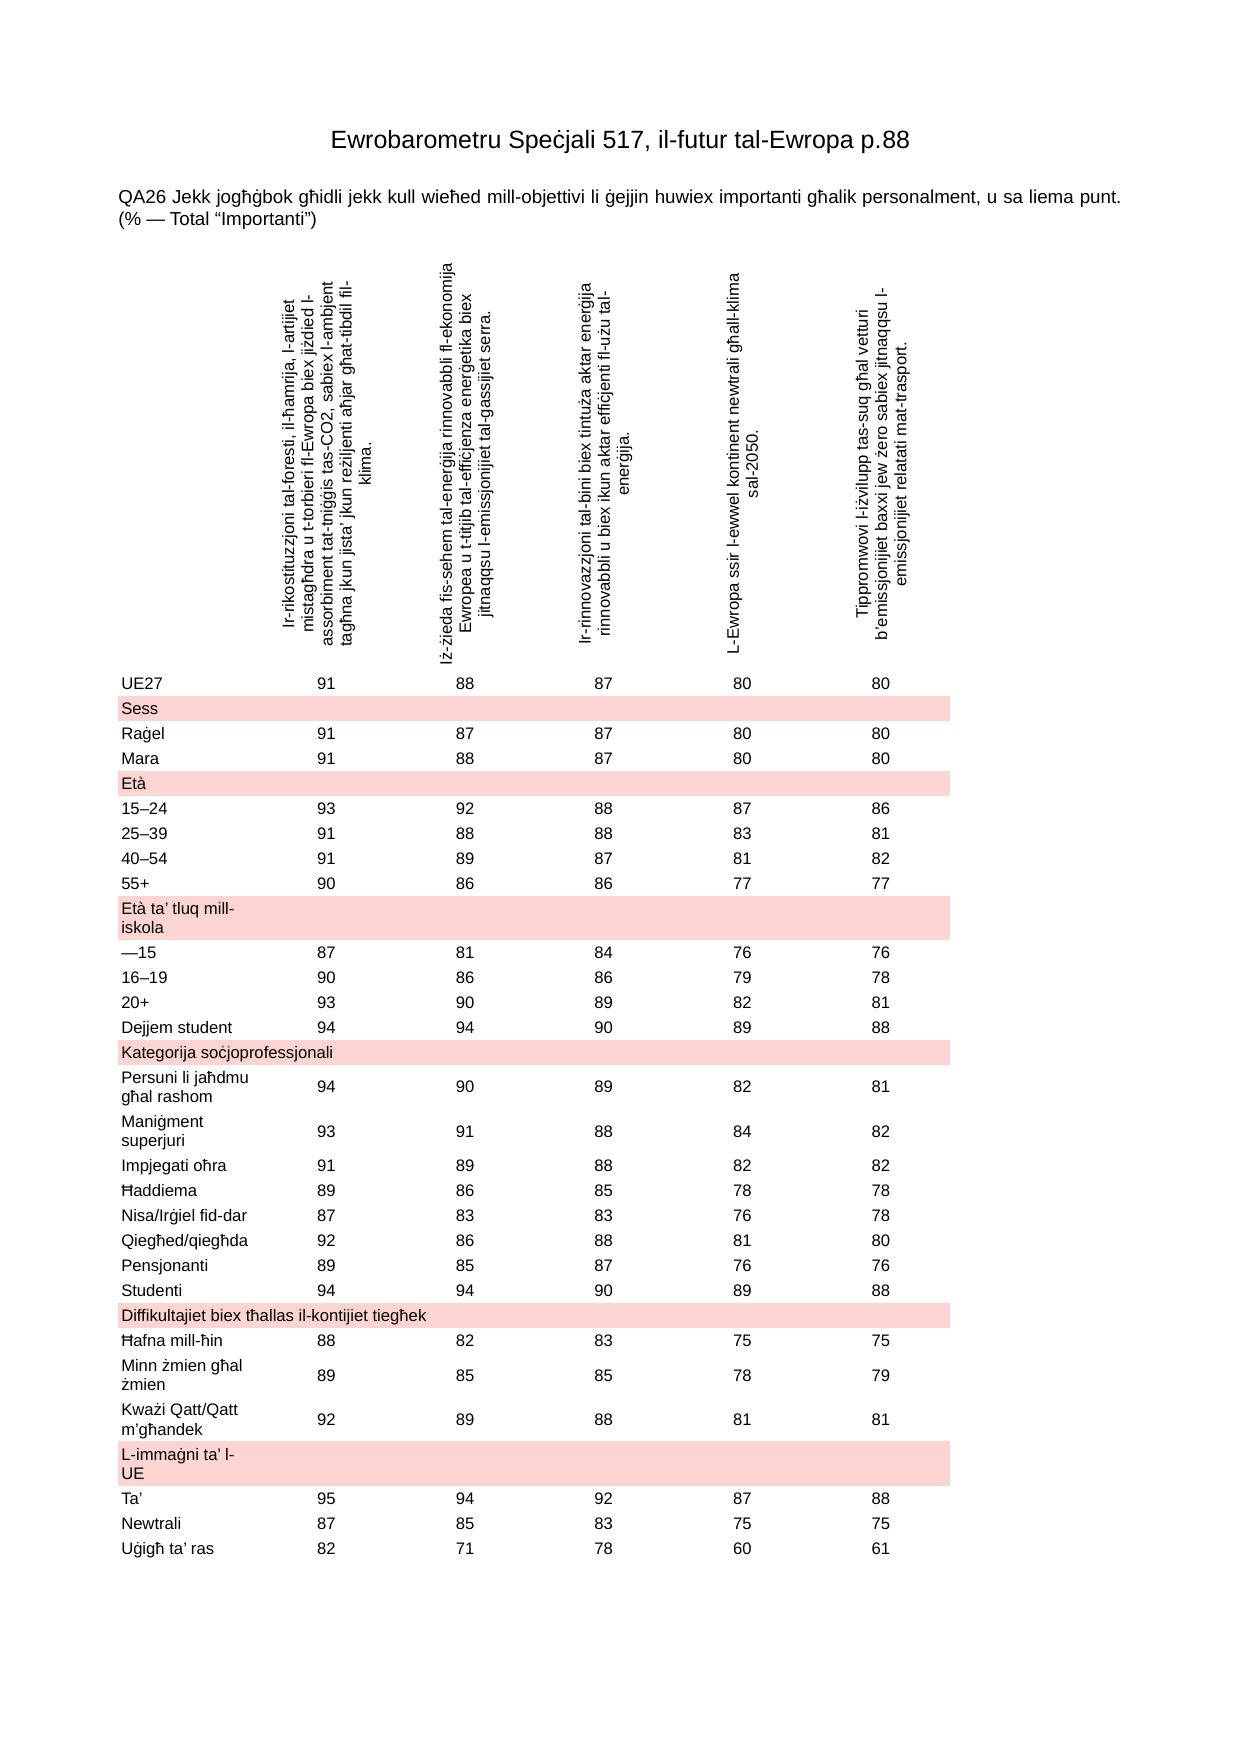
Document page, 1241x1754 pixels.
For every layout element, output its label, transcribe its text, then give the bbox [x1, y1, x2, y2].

table_cell 71 [395, 1536, 534, 1561]
table_cell [395, 1441, 534, 1486]
table_header Tippromwovi l-iżvilupp tas-suq għal vetturi b’emissjonijiet baxxi jew żero sabiex jitnaqqsu l-emissjonijiet relatati mat-trasport. [811, 257, 950, 671]
table_cell 87 [395, 721, 534, 746]
table_cell —15 [118, 940, 257, 965]
table_cell Mara [118, 746, 257, 771]
table_cell 82 [811, 1153, 950, 1178]
table_cell Minn żmien għal żmien [118, 1353, 257, 1397]
table_cell Maniġment superjuri [118, 1109, 257, 1153]
table_cell 88 [257, 1328, 395, 1353]
table_header Ir-rikostituzzjoni tal-foresti, il-ħamrija, l-artijiet mistagħdra u t-torbieri fl-Ewropa biex jiżdied l-assorbiment tat-tniġġis tas-CO2, sabiex l-ambjent tagħna jkun jista’ jkun reżiljenti aħjar għat-tibdil fil-klima. [257, 257, 395, 671]
table_cell Impjegati oħra [118, 1153, 257, 1178]
table_cell [811, 896, 950, 940]
table_cell 86 [811, 796, 950, 821]
table_cell 81 [673, 1228, 811, 1253]
table_cell Qiegħed/qiegħda [118, 1228, 257, 1253]
table_cell 89 [257, 1353, 395, 1397]
table_cell 78 [673, 1353, 811, 1397]
table_cell Ħaddiema [118, 1178, 257, 1203]
table_cell 94 [257, 1015, 395, 1040]
table_cell 76 [673, 1203, 811, 1228]
table_cell 92 [395, 796, 534, 821]
table_cell UE27 [118, 671, 257, 696]
table_cell Diffikultajiet biex tħallas il-kontijiet tiegħek [118, 1303, 534, 1328]
table_cell [395, 896, 534, 940]
table_cell 76 [811, 1253, 950, 1278]
table_cell 78 [811, 1203, 950, 1228]
table_cell 86 [395, 871, 534, 896]
table_cell [811, 1040, 950, 1065]
table_cell [673, 771, 811, 796]
table_cell 88 [534, 821, 673, 846]
table_cell 87 [257, 940, 395, 965]
table_cell 83 [534, 1328, 673, 1353]
table_cell 86 [395, 965, 534, 990]
table_cell [534, 1303, 673, 1328]
table_cell 90 [257, 965, 395, 990]
table_cell 86 [395, 1178, 534, 1203]
table_cell 84 [534, 940, 673, 965]
table_cell 77 [673, 871, 811, 896]
table_cell 92 [257, 1228, 395, 1253]
table_cell 82 [257, 1536, 395, 1561]
table_cell 88 [534, 1109, 673, 1153]
table_cell 87 [534, 746, 673, 771]
table_cell 87 [534, 671, 673, 696]
table_cell 88 [534, 1153, 673, 1178]
table_cell Persuni li jaħdmu għal rashom [118, 1065, 257, 1109]
table_cell 91 [257, 821, 395, 846]
table_cell 78 [811, 965, 950, 990]
table_cell 89 [257, 1253, 395, 1278]
table_cell 82 [395, 1328, 534, 1353]
table_cell 75 [673, 1511, 811, 1536]
table_cell 90 [534, 1278, 673, 1303]
table_cell 89 [534, 990, 673, 1015]
table_cell 86 [395, 1228, 534, 1253]
table_cell 77 [811, 871, 950, 896]
table_cell 80 [811, 1228, 950, 1253]
table_cell [673, 696, 811, 721]
table_cell 80 [673, 671, 811, 696]
table_cell 80 [673, 721, 811, 746]
table_cell 89 [673, 1015, 811, 1040]
table_cell 80 [811, 671, 950, 696]
table_cell 90 [395, 1065, 534, 1109]
table_cell Ħafna mill-ħin [118, 1328, 257, 1353]
table_header Ir-rinnovazzjoni tal-bini biex tintuża aktar enerġija rinnovabbli u biex ikun aktar effiċjenti fl-użu tal-enerġija. [534, 257, 673, 671]
table_cell 75 [811, 1328, 950, 1353]
table_cell 75 [673, 1328, 811, 1353]
table_cell [673, 1040, 811, 1065]
table_cell 81 [395, 940, 534, 965]
table_cell 89 [257, 1178, 395, 1203]
table_cell 88 [395, 821, 534, 846]
table_cell 87 [534, 846, 673, 871]
table_cell 93 [257, 1109, 395, 1153]
table_cell 81 [811, 990, 950, 1015]
table_cell [811, 1441, 950, 1486]
table_cell 20+ [118, 990, 257, 1015]
table_cell [673, 1303, 811, 1328]
table_cell 83 [673, 821, 811, 846]
table_cell Età [118, 771, 257, 796]
table_cell 88 [395, 671, 534, 696]
table_cell 82 [811, 846, 950, 871]
text QA26 Jekk jogħġbok għidli jekk kull wieħed mill-objettivi li ġejjin huwiex importanti għalik personalment, u sa liema punt.(% — Total “Importanti”) [118, 186, 1122, 229]
table_cell 85 [395, 1353, 534, 1397]
table_cell [673, 896, 811, 940]
table_cell 80 [811, 746, 950, 771]
table_cell [811, 771, 950, 796]
table_cell 88 [395, 746, 534, 771]
table_cell 89 [534, 1065, 673, 1109]
table_cell 75 [811, 1511, 950, 1536]
table_cell 88 [811, 1278, 950, 1303]
table_cell 81 [811, 1397, 950, 1441]
table_header Iż-żieda fis-sehem tal-enerġija rinnovabbli fl-ekonomija Ewropea u t-titjib tal-effiċjenza enerġetika biex jitnaqqsu l-emissjonijiet tal-gassijiet serra. [395, 257, 534, 671]
table_cell 87 [534, 721, 673, 746]
table_header L-Ewropa ssir l-ewwel kontinent newtrali għall-klima sal-2050. [673, 257, 811, 671]
table_cell 94 [395, 1278, 534, 1303]
table_cell 80 [811, 721, 950, 746]
table_cell 78 [534, 1536, 673, 1561]
table_cell 79 [673, 965, 811, 990]
table_cell 88 [534, 796, 673, 821]
table_cell 85 [395, 1253, 534, 1278]
table_cell 81 [811, 821, 950, 846]
table_cell Dejjem student [118, 1015, 257, 1040]
table_cell 82 [673, 990, 811, 1015]
table_cell 93 [257, 990, 395, 1015]
table_cell 15–24 [118, 796, 257, 821]
table_cell 86 [534, 871, 673, 896]
table_cell Pensjonanti [118, 1253, 257, 1278]
table_cell 94 [395, 1486, 534, 1511]
table_cell 92 [257, 1397, 395, 1441]
table_cell 87 [673, 796, 811, 821]
table_cell 87 [673, 1486, 811, 1511]
table_cell 87 [257, 1511, 395, 1536]
table_cell Nisa/Irġiel fid-dar [118, 1203, 257, 1228]
table_cell [395, 771, 534, 796]
table_cell Studenti [118, 1278, 257, 1303]
table_cell 94 [257, 1278, 395, 1303]
table_cell 89 [395, 1397, 534, 1441]
table_cell [673, 1441, 811, 1486]
table_cell 91 [257, 671, 395, 696]
table_cell 94 [395, 1015, 534, 1040]
table_cell 88 [534, 1397, 673, 1441]
table_cell [257, 696, 395, 721]
table_cell Kategorija soċjoprofessjonali [118, 1040, 673, 1065]
table_cell 89 [673, 1278, 811, 1303]
table_cell Età ta’ tluq mill-iskola [118, 896, 257, 940]
table_cell L-immaġni ta’ l-UE [118, 1441, 257, 1486]
table_cell 80 [673, 746, 811, 771]
table_cell 78 [811, 1178, 950, 1203]
table_cell [534, 696, 673, 721]
table_cell [257, 1441, 395, 1486]
table_cell Sess [118, 696, 257, 721]
table_cell 81 [673, 846, 811, 871]
table_cell 91 [257, 1153, 395, 1178]
table_cell 83 [534, 1203, 673, 1228]
table_cell Ta’ [118, 1486, 257, 1511]
table_cell [395, 696, 534, 721]
table_cell 60 [673, 1536, 811, 1561]
table_cell 85 [534, 1178, 673, 1203]
table_cell [257, 771, 395, 796]
table_cell 92 [534, 1486, 673, 1511]
table_cell 61 [811, 1536, 950, 1561]
table_cell 88 [811, 1015, 950, 1040]
table_cell 90 [534, 1015, 673, 1040]
table_cell Uġigħ ta’ ras [118, 1536, 257, 1561]
table_cell 89 [395, 846, 534, 871]
table_cell 93 [257, 796, 395, 821]
table_cell 87 [534, 1253, 673, 1278]
table_cell 85 [534, 1353, 673, 1397]
table_header [118, 257, 257, 671]
table_cell 78 [673, 1178, 811, 1203]
table_cell 82 [673, 1153, 811, 1178]
table_cell 25–39 [118, 821, 257, 846]
table_cell 76 [673, 940, 811, 965]
table_cell 86 [534, 965, 673, 990]
table_cell [534, 1441, 673, 1486]
table_cell 90 [257, 871, 395, 896]
table_cell 79 [811, 1353, 950, 1397]
table_cell Raġel [118, 721, 257, 746]
table_cell 82 [811, 1109, 950, 1153]
table_cell [257, 896, 395, 940]
table_cell 94 [257, 1065, 395, 1109]
table_cell Kważi Qatt/Qatt m’għandek [118, 1397, 257, 1441]
table_cell [534, 771, 673, 796]
table_cell 88 [811, 1486, 950, 1511]
table_cell 91 [257, 721, 395, 746]
table_cell 95 [257, 1486, 395, 1511]
table_cell 90 [395, 990, 534, 1015]
table_cell 87 [257, 1203, 395, 1228]
table_cell 76 [811, 940, 950, 965]
table_cell 83 [395, 1203, 534, 1228]
table_cell 81 [811, 1065, 950, 1109]
table_cell [811, 696, 950, 721]
table_cell 76 [673, 1253, 811, 1278]
table_cell 91 [395, 1109, 534, 1153]
table_cell 40–54 [118, 846, 257, 871]
table_cell [534, 896, 673, 940]
table_cell 82 [673, 1065, 811, 1109]
table_cell 83 [534, 1511, 673, 1536]
table_cell [811, 1303, 950, 1328]
table_cell 91 [257, 846, 395, 871]
table_cell 16–19 [118, 965, 257, 990]
table_cell 55+ [118, 871, 257, 896]
table_cell 81 [673, 1397, 811, 1441]
table_cell 88 [534, 1228, 673, 1253]
table_cell Newtrali [118, 1511, 257, 1536]
table_cell 89 [395, 1153, 534, 1178]
table_cell 91 [257, 746, 395, 771]
table_cell 85 [395, 1511, 534, 1536]
table_cell 84 [673, 1109, 811, 1153]
